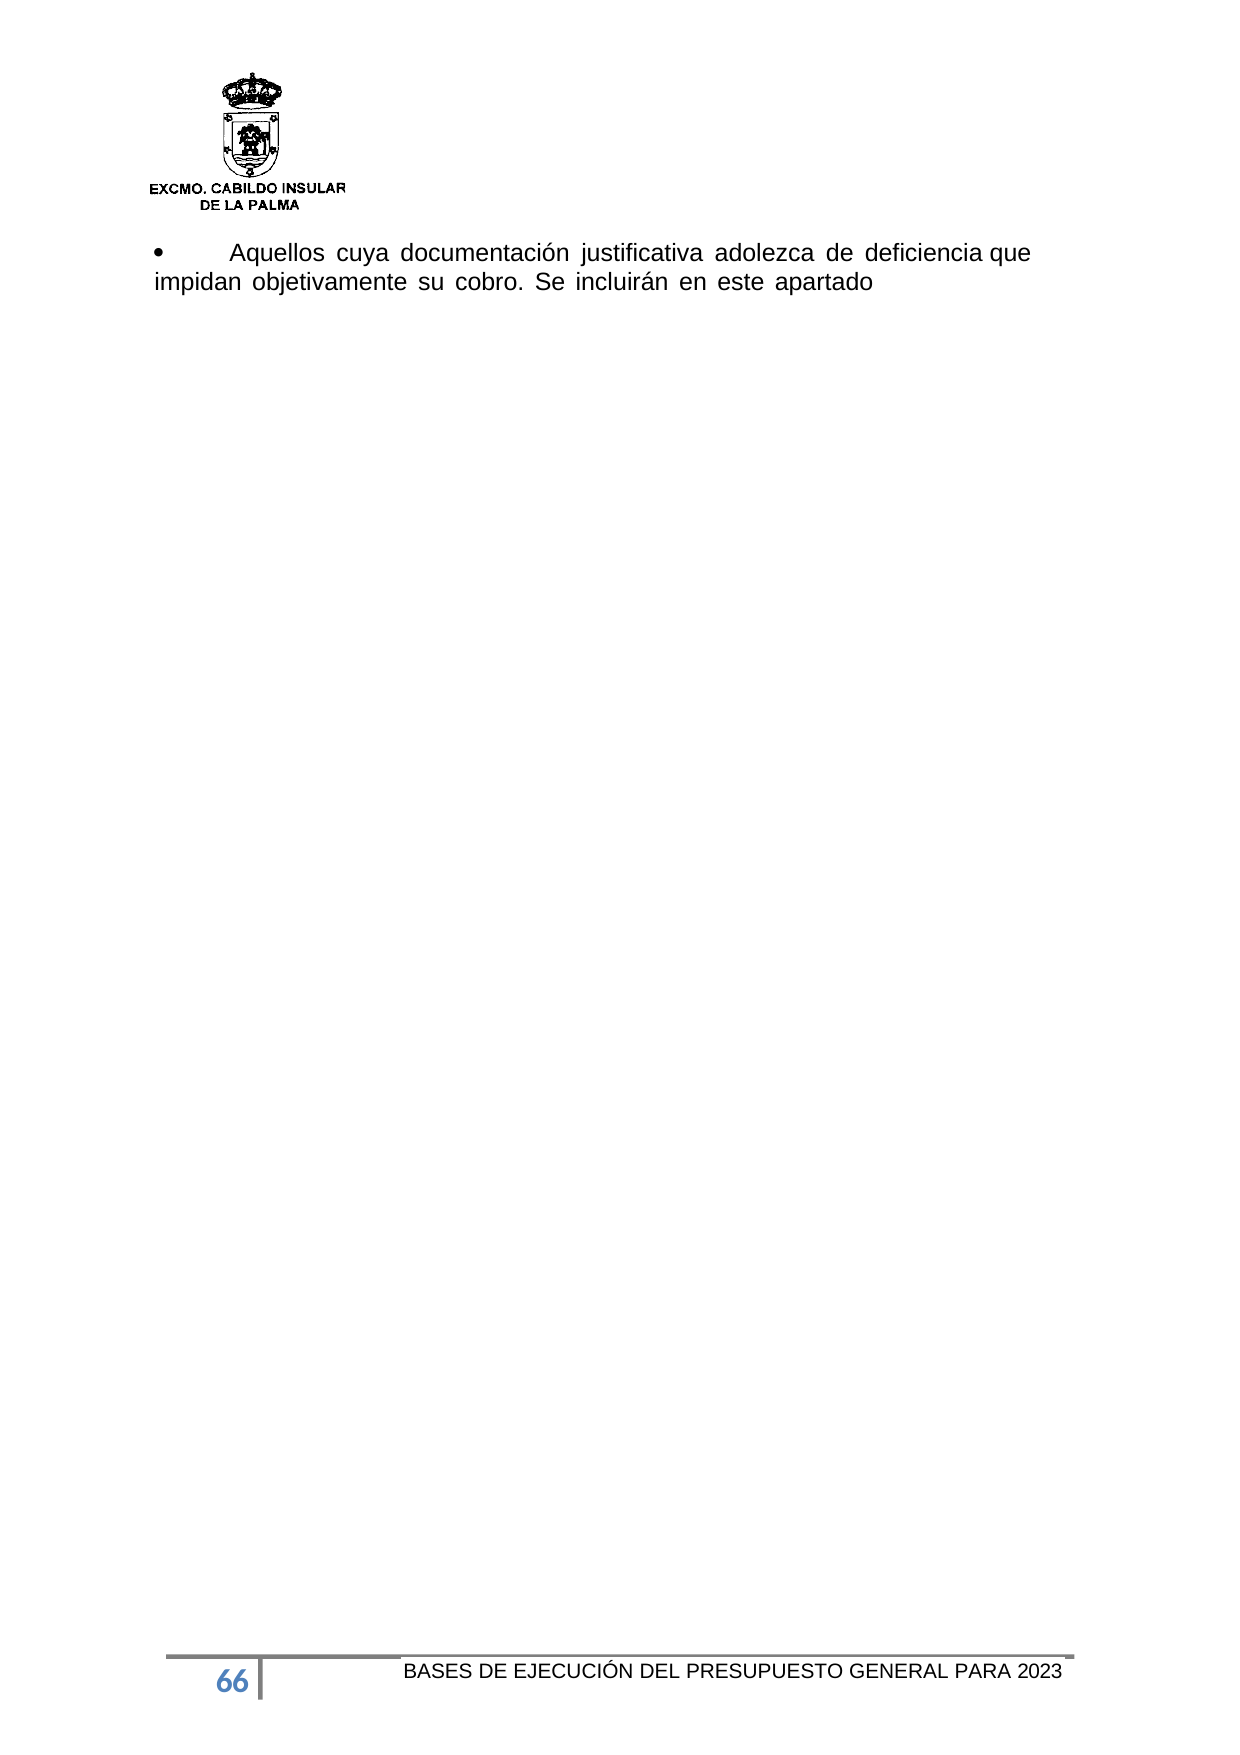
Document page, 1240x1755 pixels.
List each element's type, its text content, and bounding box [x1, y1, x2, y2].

list Aquellos cuya documentación justificativa adolezca de deficiencia que impidan objetivamente su cobro. Se incluirán en este apartado [154, 238, 1063, 295]
